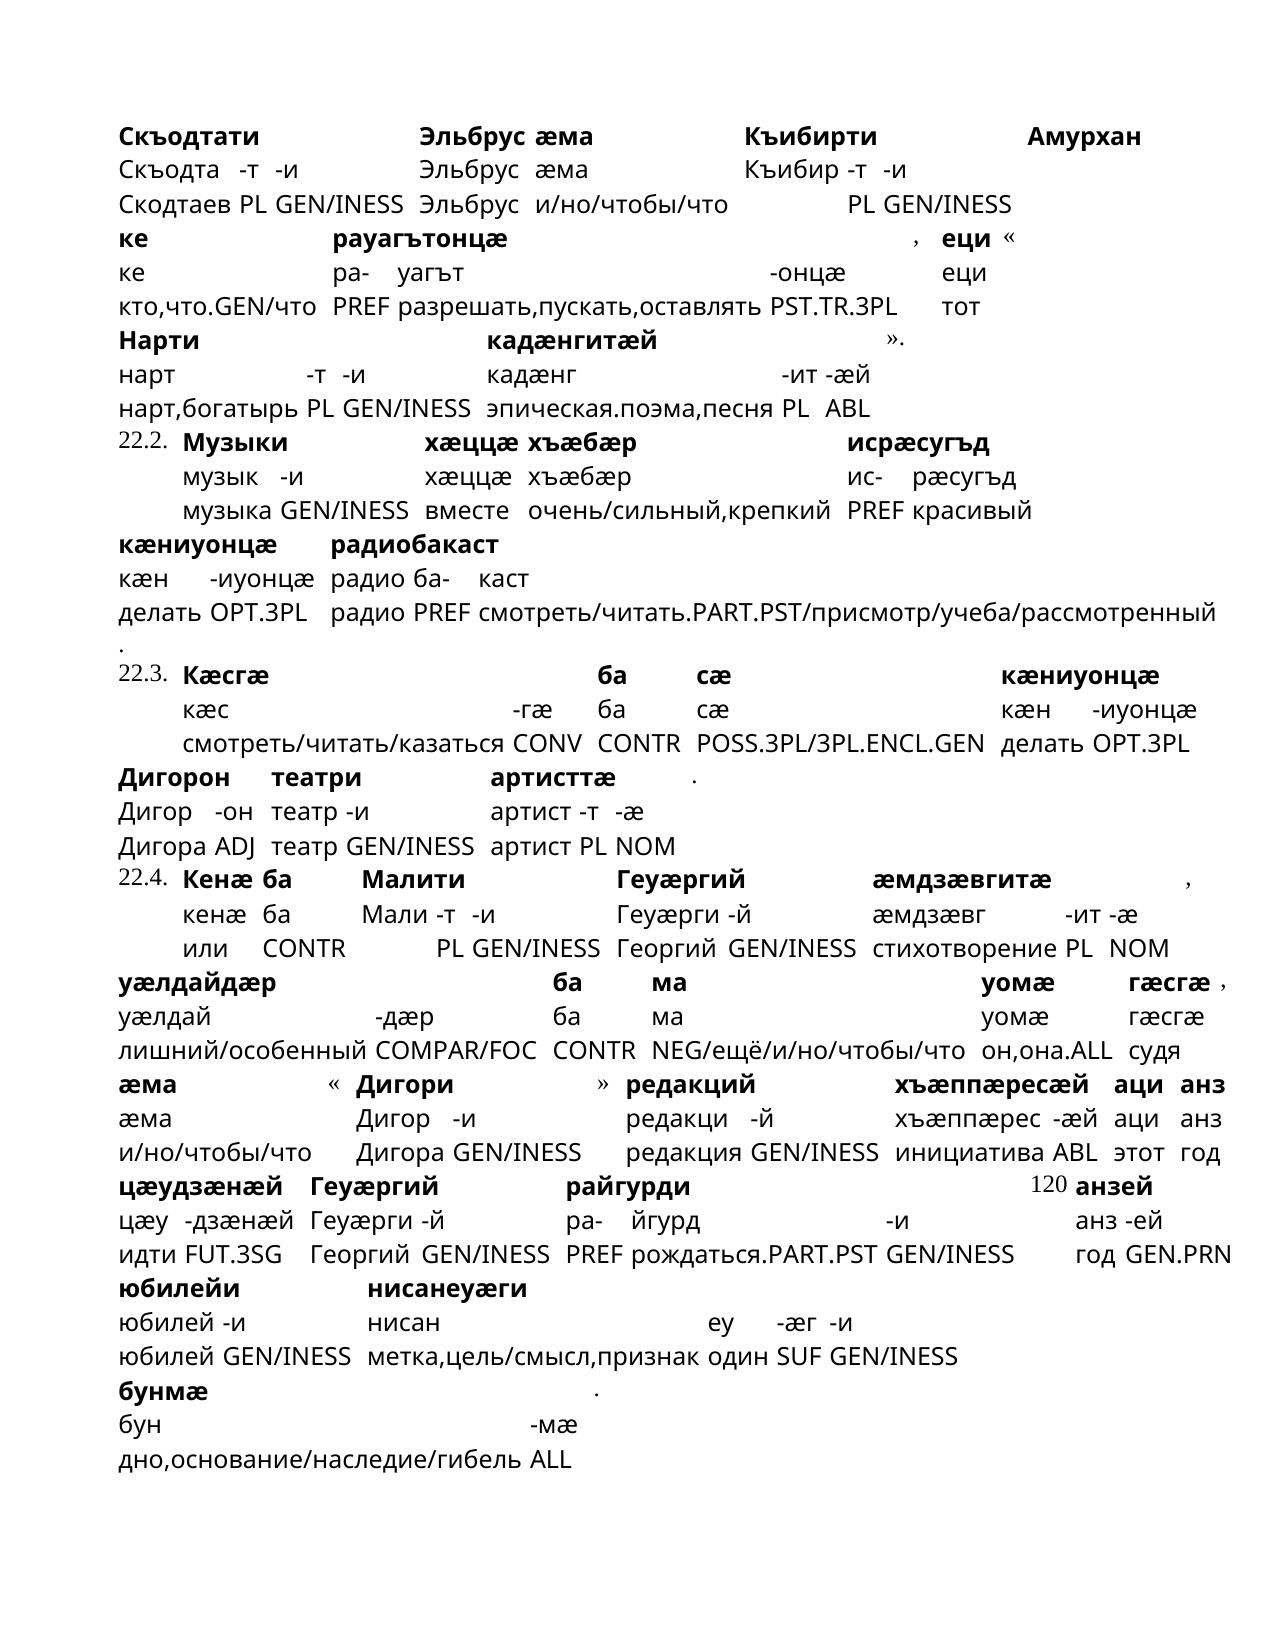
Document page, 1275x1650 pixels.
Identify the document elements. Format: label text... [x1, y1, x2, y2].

text гæсгæ [1128, 964, 1213, 998]
text делать [1001, 726, 1084, 760]
text хъæппæресæй [894, 1067, 1106, 1101]
text Амурхан [1027, 118, 1142, 152]
text PREF [565, 1237, 623, 1271]
text уомæ [981, 964, 1121, 998]
text кæн [1001, 692, 1084, 726]
text райгурди [565, 1169, 1022, 1203]
text артисттæ [490, 760, 684, 794]
text красивый [912, 493, 1033, 527]
text сæ [696, 692, 986, 726]
text ис- [847, 459, 904, 493]
text аци [1113, 1067, 1172, 1101]
text GEN/INESS [346, 828, 475, 862]
text OPT.3PL [209, 595, 315, 629]
text GEN/INESS [275, 186, 404, 220]
text CONTR [262, 930, 346, 964]
text GEN/INESS [222, 1339, 352, 1373]
text -т [847, 152, 875, 186]
text нарт [118, 357, 299, 391]
text ба- [413, 561, 471, 595]
text юбилей [118, 1339, 215, 1373]
text FUT.3SG [184, 1237, 294, 1271]
text эпическая.поэма,песня [486, 391, 774, 425]
text « [327, 1067, 348, 1095]
text кæниуонцæ [1001, 658, 1205, 692]
text судя [1128, 1032, 1205, 1067]
text Нарти [118, 322, 479, 357]
text ра- [332, 254, 390, 288]
text ALL [530, 1441, 578, 1475]
text юбилейи [118, 1271, 359, 1305]
text стихотворение [872, 930, 1057, 964]
text PST.TR.3PL [769, 288, 898, 322]
text лишний/особенный [118, 1032, 367, 1067]
text CONTR [552, 1032, 636, 1067]
text -и [829, 1305, 958, 1339]
text музыка [182, 493, 272, 527]
text ABL [1053, 1135, 1098, 1169]
text -и [280, 459, 409, 493]
text ке [118, 220, 324, 254]
text ба [597, 692, 681, 726]
text год [1180, 1135, 1222, 1169]
text делать [118, 595, 202, 629]
text -æг [776, 1305, 822, 1339]
text артист [490, 794, 571, 828]
text -т [579, 794, 607, 828]
text Музыки [182, 425, 417, 459]
text хæццæ [424, 459, 512, 493]
text Георгий [309, 1237, 413, 1271]
text сæ [696, 658, 993, 692]
text юбилей [118, 1305, 215, 1339]
text редакци [625, 1101, 743, 1135]
text Дигора [118, 828, 207, 862]
text хъæппæрес [894, 1101, 1045, 1135]
text Геуæргий [309, 1169, 558, 1203]
text Дигорон [118, 760, 263, 794]
text гæсгæ [1128, 998, 1205, 1032]
text редакций [625, 1067, 887, 1101]
text этот [1113, 1135, 1165, 1169]
text . [691, 760, 712, 789]
text редакция [625, 1135, 743, 1169]
text ра- [565, 1203, 623, 1237]
text -мæ [530, 1407, 578, 1441]
text цæу [118, 1203, 177, 1237]
text PREF [413, 595, 471, 629]
text Дигора [356, 1135, 445, 1169]
text GEN/INESS [886, 1237, 1015, 1271]
text -и [883, 152, 1012, 186]
text кæниуонцæ [118, 527, 323, 561]
text Къибир [744, 152, 839, 186]
text Эльбрус [419, 118, 527, 152]
text -и [472, 896, 601, 930]
text PREF [332, 288, 390, 322]
text PREF [847, 493, 904, 527]
text и/но/чтобы/что [118, 1135, 312, 1169]
text -и [222, 1305, 352, 1339]
text GEN.PRN [1125, 1237, 1232, 1271]
text CONV [512, 726, 582, 760]
text и/но/чтобы/что [534, 186, 729, 220]
text PL [781, 391, 818, 425]
text один [707, 1339, 769, 1373]
text Дигор [356, 1101, 445, 1135]
text Дигор [118, 794, 207, 828]
text -й [750, 1101, 879, 1135]
text -онцæ [769, 254, 898, 288]
text -он [214, 794, 256, 828]
text -и [275, 152, 404, 186]
text æма [534, 118, 736, 152]
text ма [651, 998, 966, 1032]
text ма [651, 964, 974, 998]
text каст [478, 561, 1217, 595]
text кадæнгитæй [486, 322, 878, 357]
text » [597, 1067, 618, 1095]
text еу [707, 1305, 769, 1339]
text кенæ [182, 896, 247, 930]
text он,она.ALL [981, 1032, 1113, 1067]
text PL [436, 930, 464, 964]
text Скъодтати [118, 118, 412, 152]
text ». [886, 322, 907, 351]
text CONTR [597, 726, 681, 760]
text -гæ [512, 692, 582, 726]
text -т [239, 152, 267, 186]
text бун [118, 1407, 522, 1441]
text ABL [825, 391, 871, 425]
text анз [1075, 1203, 1117, 1237]
text Скъодта [118, 152, 231, 186]
text инициатива [894, 1135, 1045, 1169]
text æмдзæвг [872, 896, 1057, 930]
text . [593, 1373, 614, 1402]
text Скодтаев [118, 186, 231, 220]
text , [1185, 862, 1206, 891]
text -æй [1053, 1101, 1098, 1135]
text аци [1113, 1101, 1165, 1135]
text -и [346, 794, 475, 828]
text нарт,богатырь [118, 391, 299, 425]
text ба [262, 896, 346, 930]
text артист [490, 828, 571, 862]
text -и [452, 1101, 582, 1135]
text нисан [367, 1305, 700, 1339]
text GEN/INESS [750, 1135, 879, 1169]
text рождаться.PART.PST [631, 1237, 878, 1271]
text ADJ [214, 828, 256, 862]
text 120 [1030, 1169, 1068, 1197]
text идти [118, 1237, 177, 1271]
text кæн [118, 561, 202, 595]
text ке [118, 254, 317, 288]
text . [118, 629, 139, 658]
text OPT.3PL [1092, 726, 1197, 760]
text Геуæрги [309, 1203, 413, 1237]
text PL [579, 828, 607, 862]
text 22.4. [118, 862, 174, 891]
text -æй [825, 357, 871, 391]
text GEN/INESS [829, 1339, 958, 1373]
text -й [421, 1203, 550, 1237]
text Георгий [616, 930, 720, 964]
text уæлдайдæр [118, 964, 545, 998]
text æма [118, 1067, 320, 1101]
text GEN/INESS [728, 930, 857, 964]
text анз [1180, 1067, 1230, 1101]
text метка,цель/смысл,признак [367, 1339, 700, 1373]
text музык [182, 459, 272, 493]
text Дигори [356, 1067, 589, 1101]
text кæс [182, 692, 505, 726]
text анз [1180, 1101, 1222, 1135]
text театр [271, 794, 338, 828]
text GEN/INESS [472, 930, 601, 964]
text кадæнг [486, 357, 774, 391]
text Геуæргий [616, 862, 864, 896]
text ба [597, 658, 688, 692]
text еци [941, 254, 987, 288]
text PL [306, 391, 334, 425]
text уагът [397, 254, 762, 288]
text Кенæ [182, 862, 254, 896]
text год [1075, 1237, 1117, 1271]
text æма [118, 1101, 312, 1135]
text -и [886, 1203, 1015, 1237]
text или [182, 930, 247, 964]
text PL [847, 186, 875, 220]
text NOM [615, 828, 676, 862]
text Къибирти [744, 118, 1020, 152]
text радио [330, 561, 405, 595]
text рæсугъд [912, 459, 1033, 493]
text SUF [776, 1339, 822, 1373]
text æмдзæвгитæ [872, 862, 1178, 896]
text -иуонцæ [1092, 692, 1197, 726]
text -и [342, 357, 471, 391]
text театр [271, 828, 338, 862]
text PL [239, 186, 267, 220]
text GEN/INESS [342, 391, 471, 425]
text Малити [361, 862, 609, 896]
text рауагътонцæ [332, 220, 905, 254]
text бунмæ [118, 1373, 586, 1407]
text Эльбрус [419, 186, 519, 220]
text йгурд [631, 1203, 878, 1237]
text смотреть/читать/казаться [182, 726, 505, 760]
text театри [271, 760, 483, 794]
text хъæбæр [528, 425, 839, 459]
text ба [552, 998, 636, 1032]
text очень/сильный,крепкий [528, 493, 832, 527]
text исрæсугъд [847, 425, 1040, 459]
text радиобакаст [330, 527, 1225, 561]
text , [913, 220, 934, 249]
text разрешать,пускать,оставлять [397, 288, 762, 322]
text GEN/INESS [883, 186, 1012, 220]
text GEN/INESS [421, 1237, 550, 1271]
text POSS.3PL/3PL.ENCL.GEN [696, 726, 986, 760]
text COMPAR/FOC [375, 1032, 537, 1067]
text -дæр [375, 998, 537, 1032]
text радио [330, 595, 405, 629]
text Геуæрги [616, 896, 720, 930]
text тот [941, 288, 987, 322]
text -ит [781, 357, 818, 391]
text дно,основание/наследие/гибель [118, 1441, 522, 1475]
text -ит [1065, 896, 1101, 930]
text Эльбрус [419, 152, 519, 186]
text -ей [1125, 1203, 1232, 1237]
text -æ [615, 794, 676, 828]
text GEN/INESS [452, 1135, 582, 1169]
text , [1220, 964, 1241, 993]
text -дзæнæй [184, 1203, 294, 1237]
text GEN/INESS [280, 493, 409, 527]
text еци [941, 220, 995, 254]
text « [1003, 220, 1024, 249]
text NEG/ещё/и/но/чтобы/что [651, 1032, 966, 1067]
text -иуонцæ [209, 561, 315, 595]
text PL [1065, 930, 1101, 964]
text вместе [424, 493, 512, 527]
text -т [306, 357, 334, 391]
text -т [436, 896, 464, 930]
text NOM [1109, 930, 1170, 964]
text уæлдай [118, 998, 367, 1032]
text Мали [361, 896, 428, 930]
text æма [534, 152, 729, 186]
text смотреть/читать.PART.PST/присмотр/учеба/рассмотренный [478, 595, 1217, 629]
text -æ [1109, 896, 1170, 930]
text -й [728, 896, 857, 930]
text уомæ [981, 998, 1113, 1032]
text ба [552, 964, 644, 998]
text хъæбæр [528, 459, 832, 493]
text 22.2. [118, 425, 174, 453]
text нисанеуæги [367, 1271, 966, 1305]
text 22.3. [118, 658, 174, 687]
text цæудзæнæй [118, 1169, 302, 1203]
text ба [262, 862, 353, 896]
text анзей [1075, 1169, 1240, 1203]
text хæццæ [424, 425, 520, 459]
text кто,что.GEN/что [118, 288, 317, 322]
text Кæсгæ [182, 658, 589, 692]
